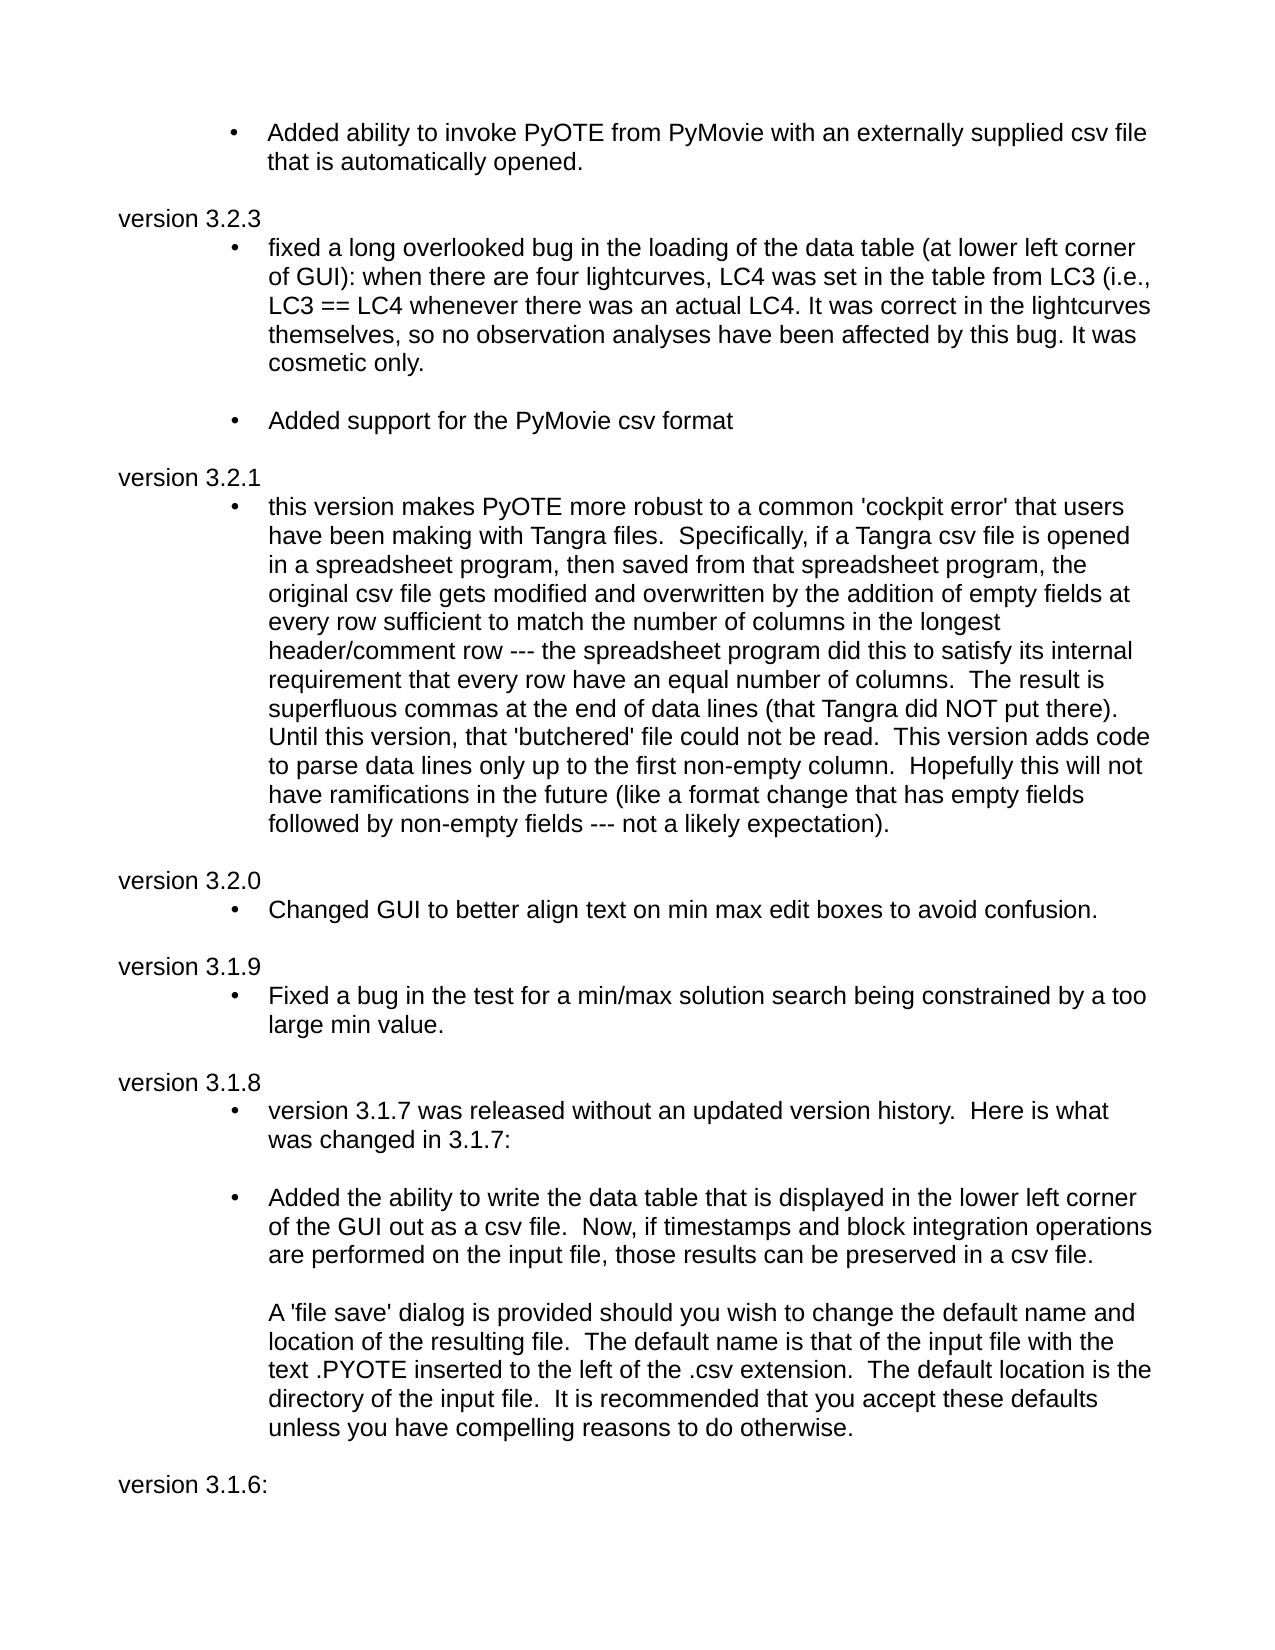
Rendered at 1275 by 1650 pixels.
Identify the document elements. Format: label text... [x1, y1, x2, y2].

text version 3.2.1 [118, 463, 1157, 492]
text version 3.2.3 [118, 204, 1157, 233]
text version 3.1.6: [118, 1470, 1157, 1499]
list version 3.1.7 was released without an updated version history. Here is what was changed in 3.1.7: [231, 1096, 1157, 1183]
text version 3.1.8 [118, 1067, 1157, 1096]
list Added ability to invoke PyOTE from PyMovie with an externally supplied csv file that is automatically opened. [229, 118, 1157, 204]
list this version makes PyOTE more robust to a common 'cockpit error' that users have been making with Tangra files. Specifically, if a Tangra csv file is opened in a spreadsheet program, then saved from that spreadsheet program, the original csv file gets modified and overwritten by the addition of empty fields at every row sufficient to match the number of columns in the longest header/comment row --- the spreadsheet program did this to satisfy its internal requirement that every row have an equal number of columns. The result is superfluous commas at the end of data lines (that Tangra did NOT put there). Until this version, that 'butchered' file could not be read. This version adds code to parse data lines only up to the first non-empty column. Hopefully this will not have ramifications in the future (like a format change that has empty fields followed by non-empty fields --- not a likely expectation). [231, 492, 1157, 866]
list fixed a long overlooked bug in the loading of the data table (at lower left corner of GUI): when there are four lightcurves, LC4 was set in the table from LC3 (i.e., LC3 == LC4 whenever there was an actual LC4. It was correct in the lightcurves themselves, so no observation analyses have been affected by this bug. It was cosmetic only. [231, 233, 1157, 406]
list Fixed a bug in the test for a min/max solution search being constrained by a too large min value. [231, 981, 1157, 1067]
text version 3.1.9 [118, 952, 1157, 981]
text version 3.2.0 [118, 866, 1157, 895]
list Added the ability to write the data table that is displayed in the lower left corner of the GUI out as a csv file. Now, if timestamps and block integration operations are performed on the input file, those results can be preserved in a csv file. A 'file save' dialog is provided should you wish to change the default name and location of the resulting file. The default name is that of the input file with the text .PYOTE inserted to the left of the .csv extension. The default location is the directory of the input file. It is recommended that you accept these defaults unless you have compelling reasons to do otherwise. [231, 1183, 1157, 1470]
list Changed GUI to better align text on min max edit boxes to avoid confusion. [231, 895, 1157, 952]
list Added support for the PyMovie csv format [231, 406, 1157, 463]
